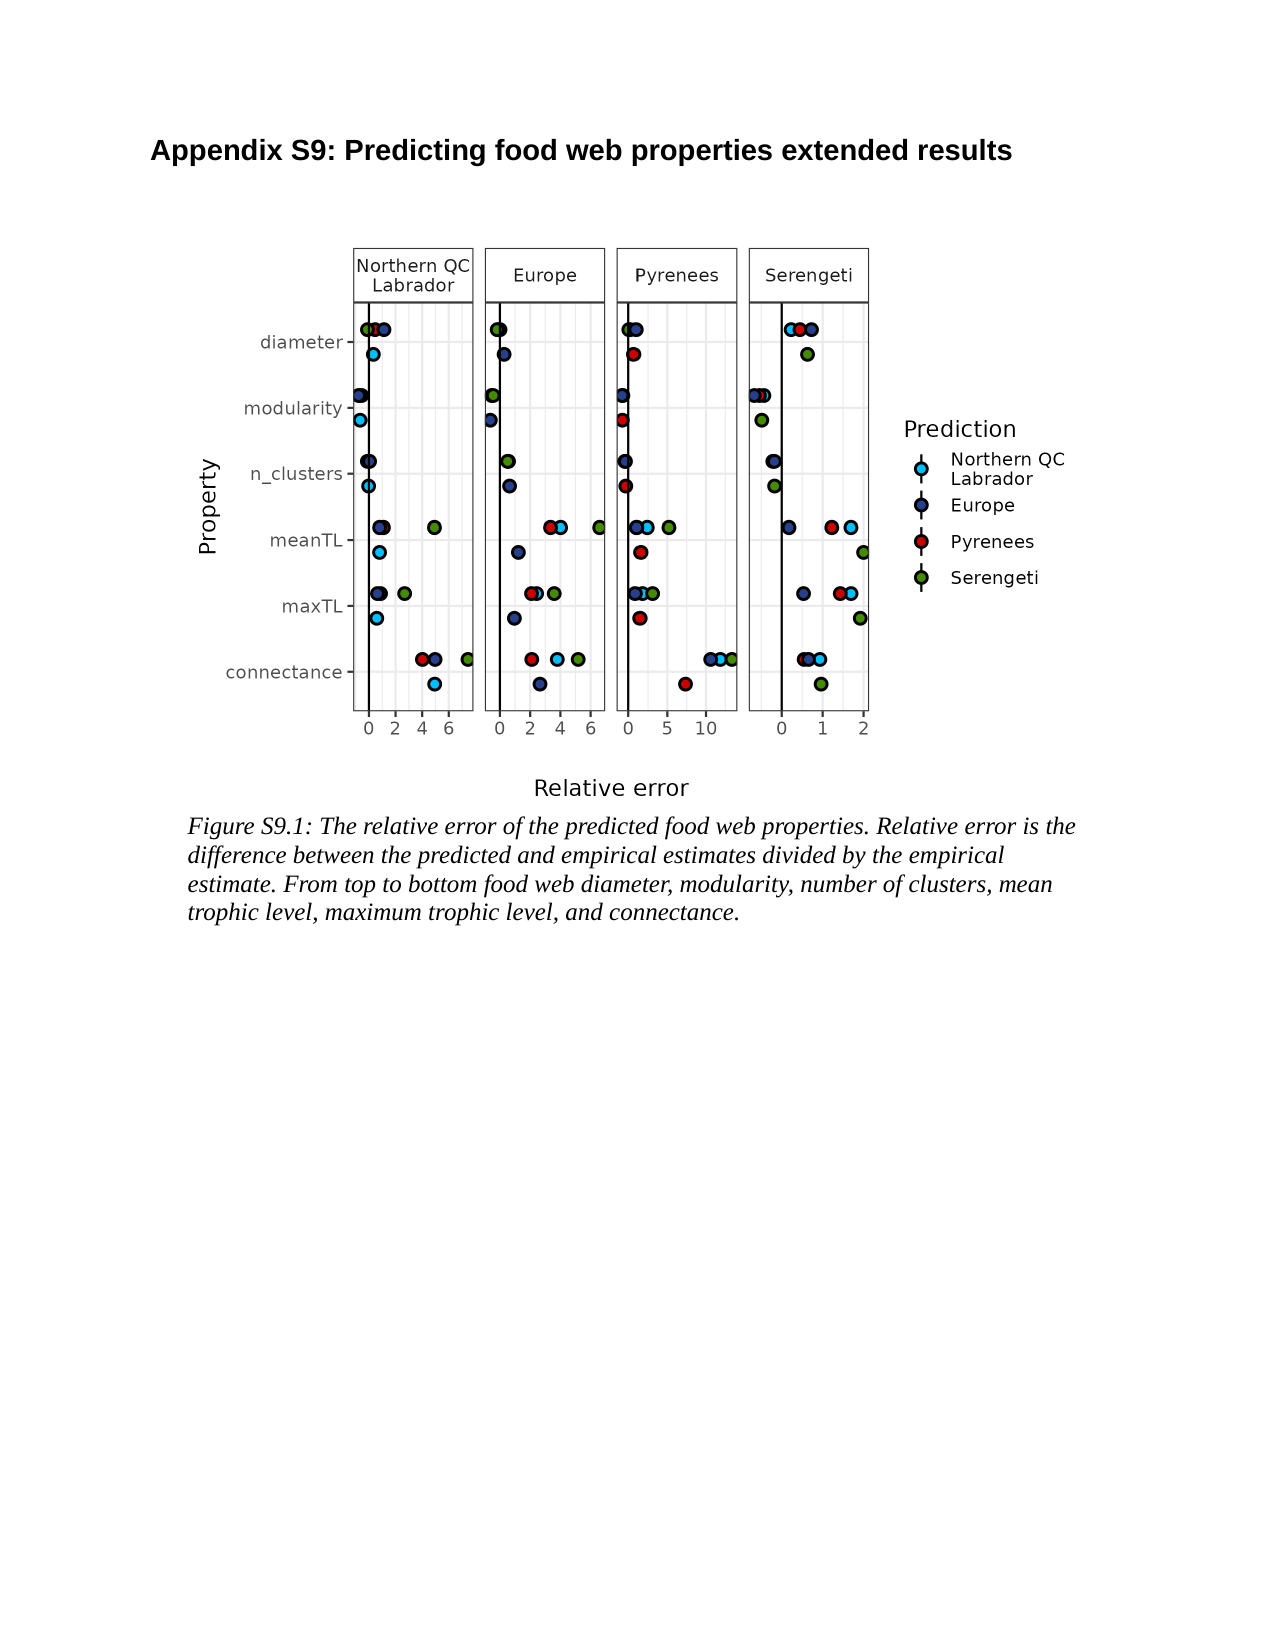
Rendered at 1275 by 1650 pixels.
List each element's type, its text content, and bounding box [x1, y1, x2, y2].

picture [187, 236, 1088, 812]
subtitle Appendix S9: Predicting food web properties extended results [150, 133, 1125, 166]
text Figure S9.1: The relative error of the predicted food web properties. Relative error is the difference between the predicted and empirical estimates divided by the empirical estimate. From top to bottom food web diameter, modularity, number of clusters, mean trophic level, maximum trophic level, and connectance. [187, 812, 1087, 926]
